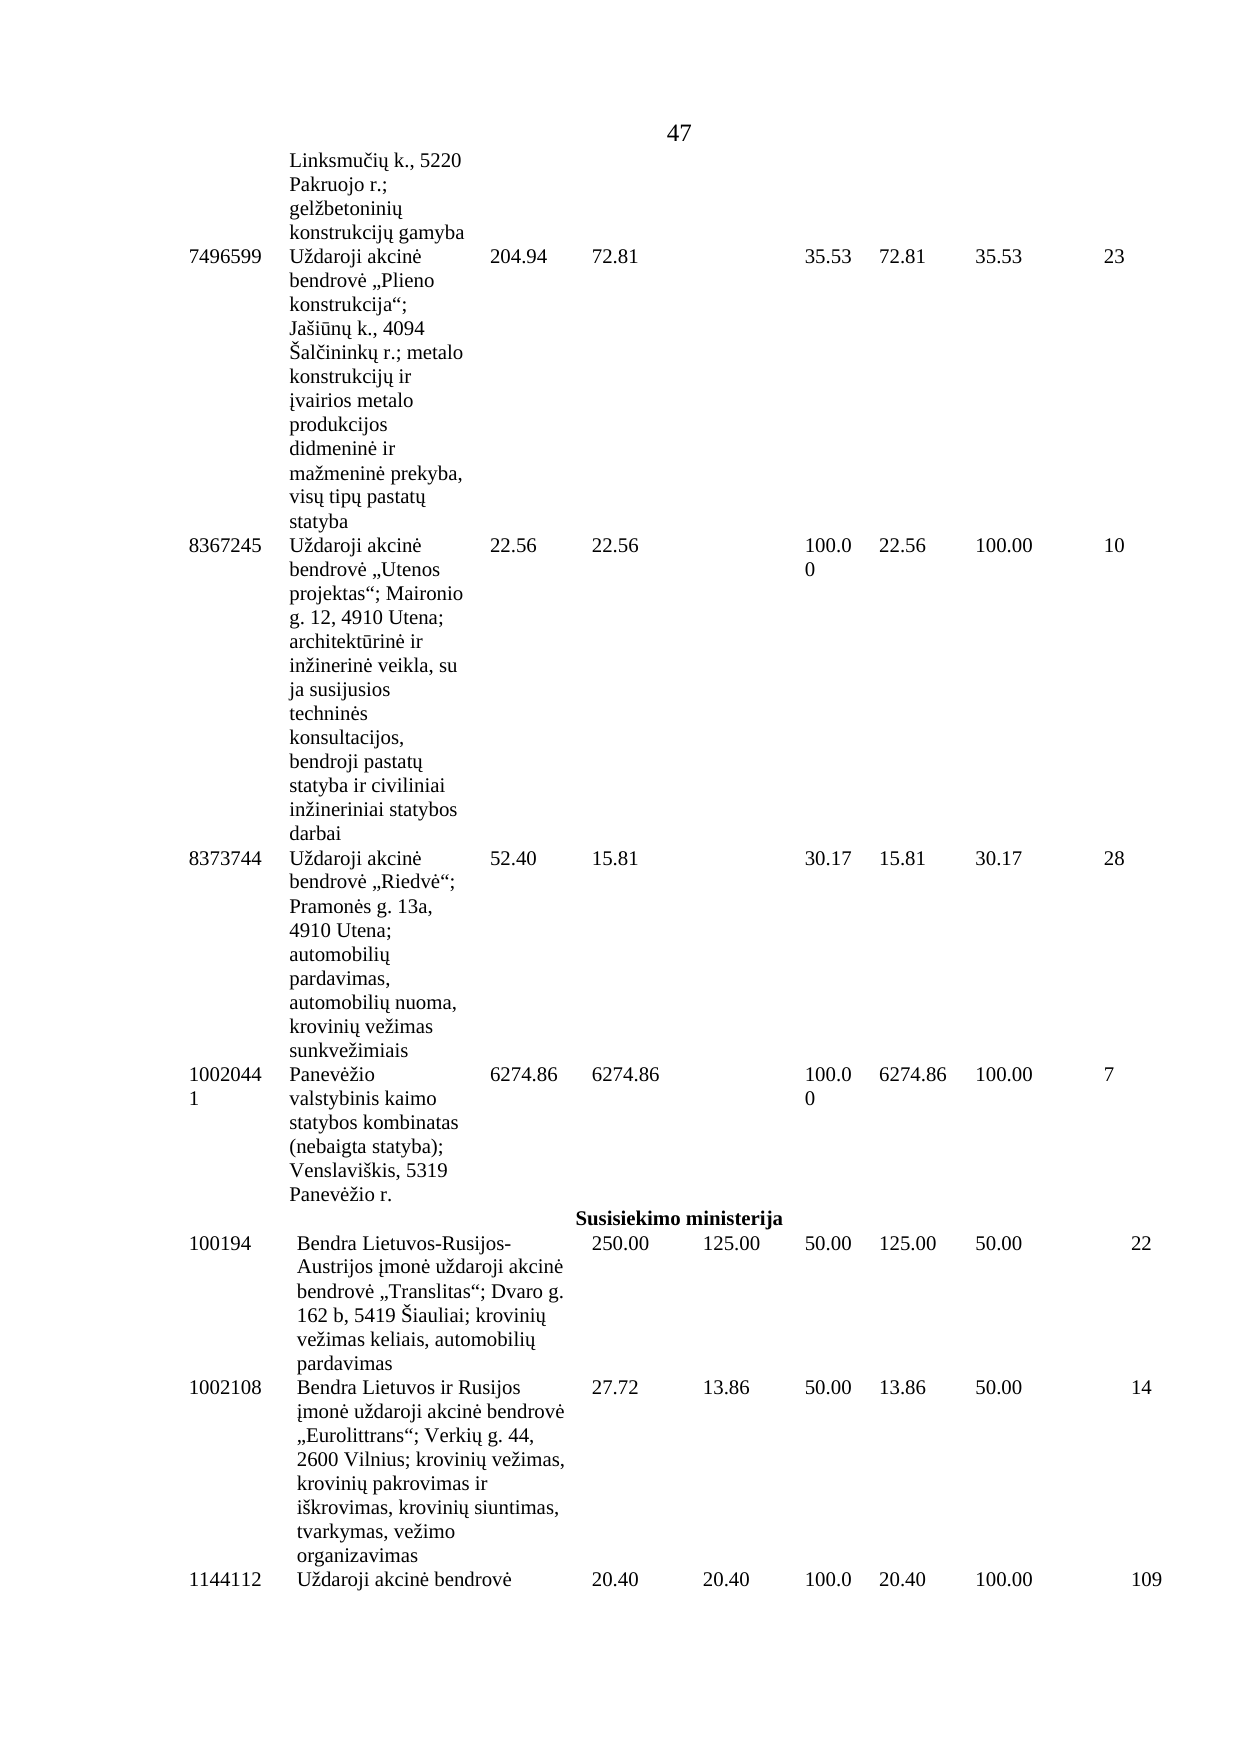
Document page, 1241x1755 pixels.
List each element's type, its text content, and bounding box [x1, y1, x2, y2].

table_cell 109 [1120, 1567, 1181, 1591]
table_cell 7496599 [177, 244, 278, 533]
table_cell [964, 148, 1092, 244]
table_cell 22 [1120, 1230, 1181, 1375]
table_cell 50.00 [964, 1230, 1119, 1375]
table_cell Linksmučių k., 5220 Pakruojo r.; gelžbetoninių konstrukcijų gamyba [278, 148, 478, 244]
table_cell [479, 148, 580, 244]
table_cell 6274.86 [580, 1062, 793, 1206]
table_cell Bendra Lietuvos-Rusijos-Austrijos įmonė uždaroji akcinė bendrovė „Translitas“; Dvaro g. 162 b, 5419 Šiauliai; krovinių vežimas keliais, automobilių pardavimas [285, 1230, 580, 1375]
table_cell 6274.86 [479, 1062, 580, 1206]
table_cell 100.0 [793, 1567, 868, 1591]
table_cell 10020441 [177, 1062, 278, 1206]
table_cell 27.72 [580, 1375, 691, 1567]
table_cell 125.00 [691, 1230, 793, 1375]
table_cell 8373744 [177, 845, 278, 1062]
table_cell 22.56 [580, 533, 793, 845]
table_cell Uždaroji akcinė bendrovė „Plieno konstrukcija“; Jašiūnų k., 4094 Šalčininkų r.; metalo konstrukcijų ir įvairios metalo produkcijos didmeninė ir mažmeninė prekyba, visų tipų pastatų statyba [278, 244, 478, 533]
table_cell Uždaroji akcinė bendrovė [285, 1567, 580, 1591]
table_cell 72.81 [580, 244, 793, 533]
table_cell 8367245 [177, 533, 278, 845]
table_cell [177, 148, 278, 244]
table_cell 35.53 [793, 244, 868, 533]
table_cell 1144112 [177, 1567, 285, 1591]
table_cell [1093, 148, 1181, 244]
table_cell 14 [1120, 1375, 1181, 1567]
table_cell [793, 148, 868, 244]
table_cell 30.17 [793, 845, 868, 1062]
table_cell 22.56 [868, 533, 964, 845]
table_cell [580, 148, 793, 244]
table_cell 13.86 [691, 1375, 793, 1567]
table_cell 22.56 [479, 533, 580, 845]
table_cell 100.00 [964, 533, 1092, 845]
table_cell [868, 148, 964, 244]
table_cell 20.40 [580, 1567, 691, 1591]
table_cell Uždaroji akcinė bendrovė „Riedvė“; Pramonės g. 13a, 4910 Utena; automobilių pardavimas, automobilių nuoma, krovinių vežimas sunkvežimiais [278, 845, 478, 1062]
table_cell 125.00 [868, 1230, 964, 1375]
table_cell 100.00 [964, 1062, 1092, 1206]
table_cell 204.94 [479, 244, 580, 533]
table_cell 52.40 [479, 845, 580, 1062]
table_cell Panevėžio valstybinis kaimo statybos kombinatas (nebaigta statyba); Venslaviškis, 5319 Panevėžio r. [278, 1062, 478, 1206]
table_cell Susisiekimo ministerija [177, 1206, 1181, 1230]
table_cell 30.17 [964, 845, 1092, 1062]
table_cell 15.81 [580, 845, 793, 1062]
table_cell 72.81 [868, 244, 964, 533]
table_cell 6274.86 [868, 1062, 964, 1206]
table_cell 1002108 [177, 1375, 285, 1567]
table_cell 20.40 [868, 1567, 964, 1591]
table_cell 50.00 [964, 1375, 1119, 1567]
table_cell 100.00 [964, 1567, 1119, 1591]
table_cell 50.00 [793, 1375, 868, 1567]
table_cell Bendra Lietuvos ir Rusijos įmonė uždaroji akcinė bendrovė „Eurolittrans“; Verkių g. 44, 2600 Vilnius; krovinių vežimas, krovinių pakrovimas ir iškrovimas, krovinių siuntimas, tvarkymas, vežimo organizavimas [285, 1375, 580, 1567]
table_cell 250.00 [580, 1230, 691, 1375]
table_cell 100194 [177, 1230, 285, 1375]
table_cell 7 [1093, 1062, 1181, 1206]
table_cell 100.00 [793, 1062, 868, 1206]
table_cell 15.81 [868, 845, 964, 1062]
table_cell 100.00 [793, 533, 868, 845]
table_cell 50.00 [793, 1230, 868, 1375]
table_cell 23 [1093, 244, 1181, 533]
table_cell 13.86 [868, 1375, 964, 1567]
table_cell 35.53 [964, 244, 1092, 533]
table_cell Uždaroji akcinė bendrovė „Utenos projektas“; Maironio g. 12, 4910 Utena; architektūrinė ir inžinerinė veikla, su ja susijusios techninės konsultacijos, bendroji pastatų statyba ir civiliniai inžineriniai statybos darbai [278, 533, 478, 845]
table_cell 10 [1093, 533, 1181, 845]
table_cell 20.40 [691, 1567, 793, 1591]
table_cell 28 [1093, 845, 1181, 1062]
